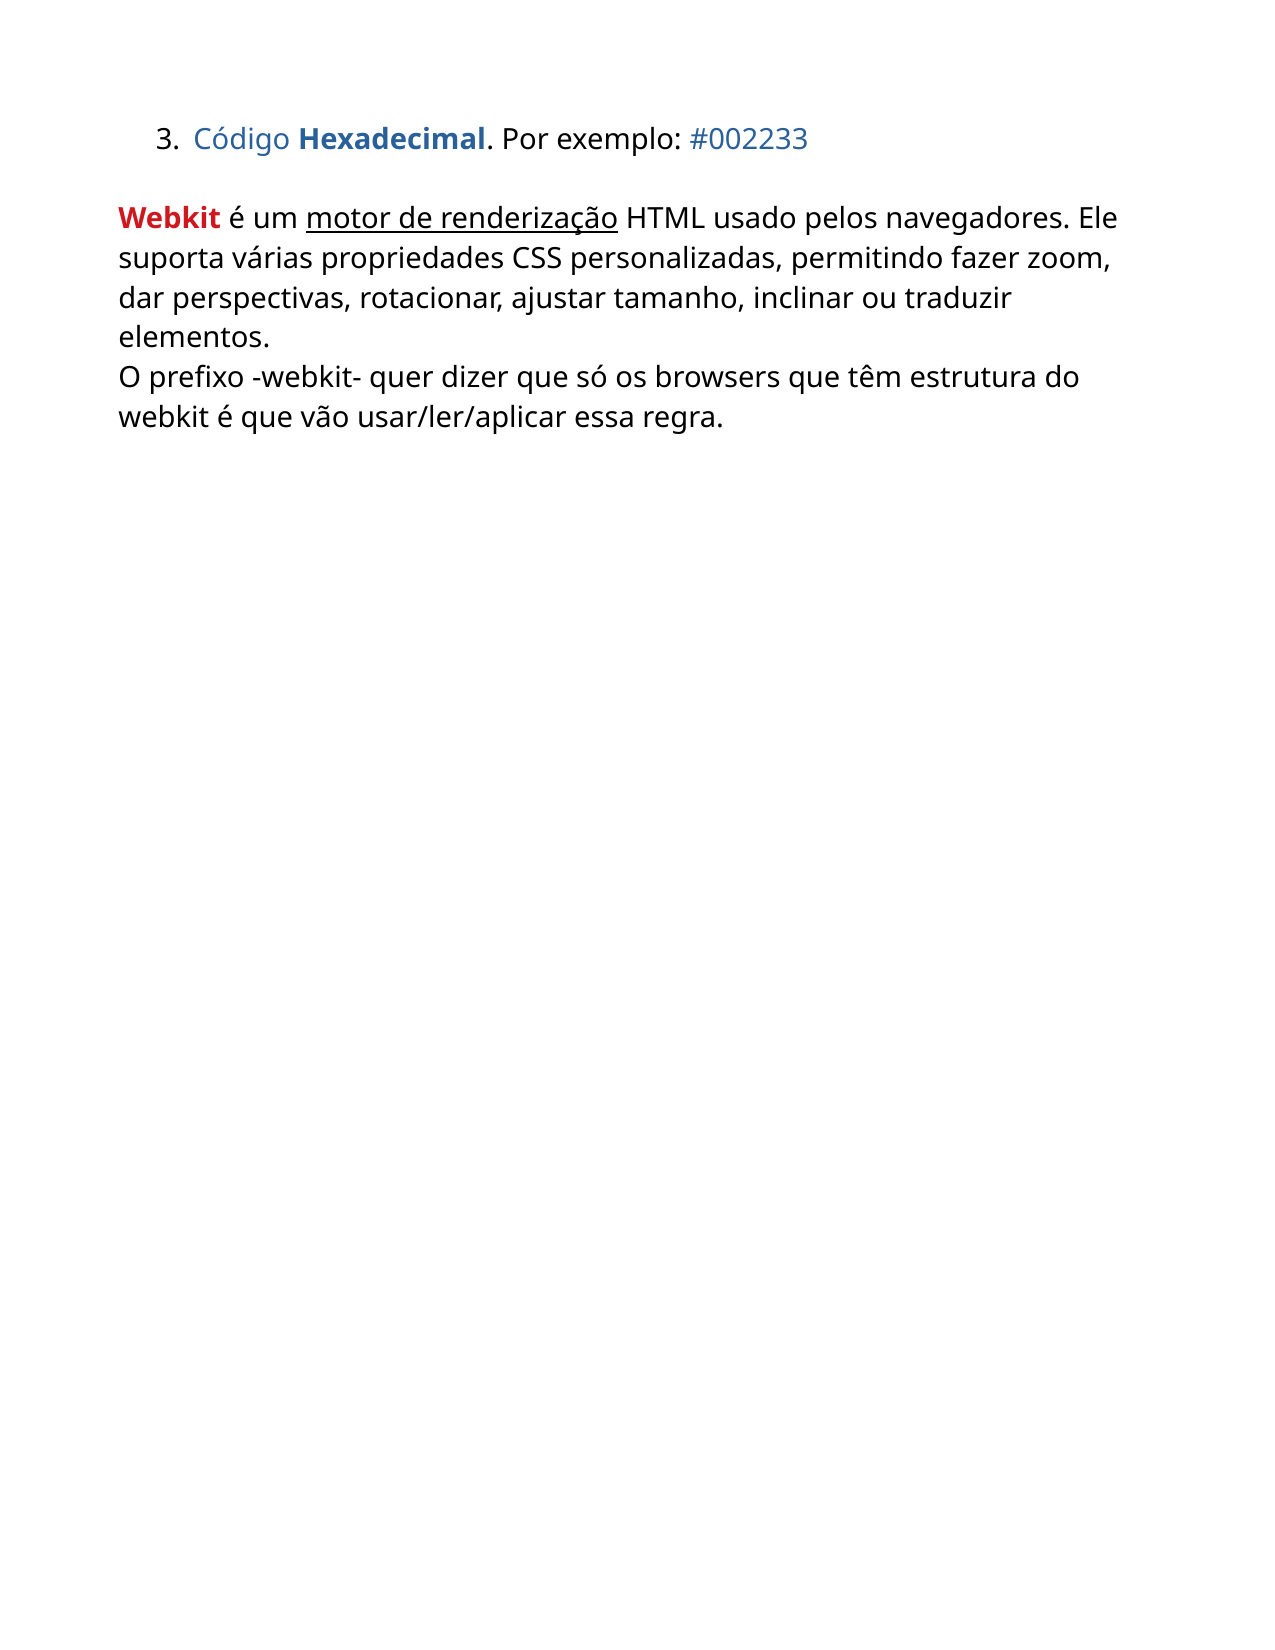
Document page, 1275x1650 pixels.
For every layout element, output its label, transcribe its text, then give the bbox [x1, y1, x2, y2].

list Código Hexadecimal. Por exemplo: #002233 [156, 118, 1157, 158]
text Webkit é um motor de renderização HTML usado pelos navegadores. Ele suporta várias propriedades CSS personalizadas, permitindo fazer zoom, dar perspectivas, rotacionar, ajustar tamanho, inclinar ou traduzir elementos. O prefixo -webkit- quer dizer que só os browsers que têm estrutura do webkit é que vão usar/ler/aplicar essa regra. [118, 197, 1157, 436]
